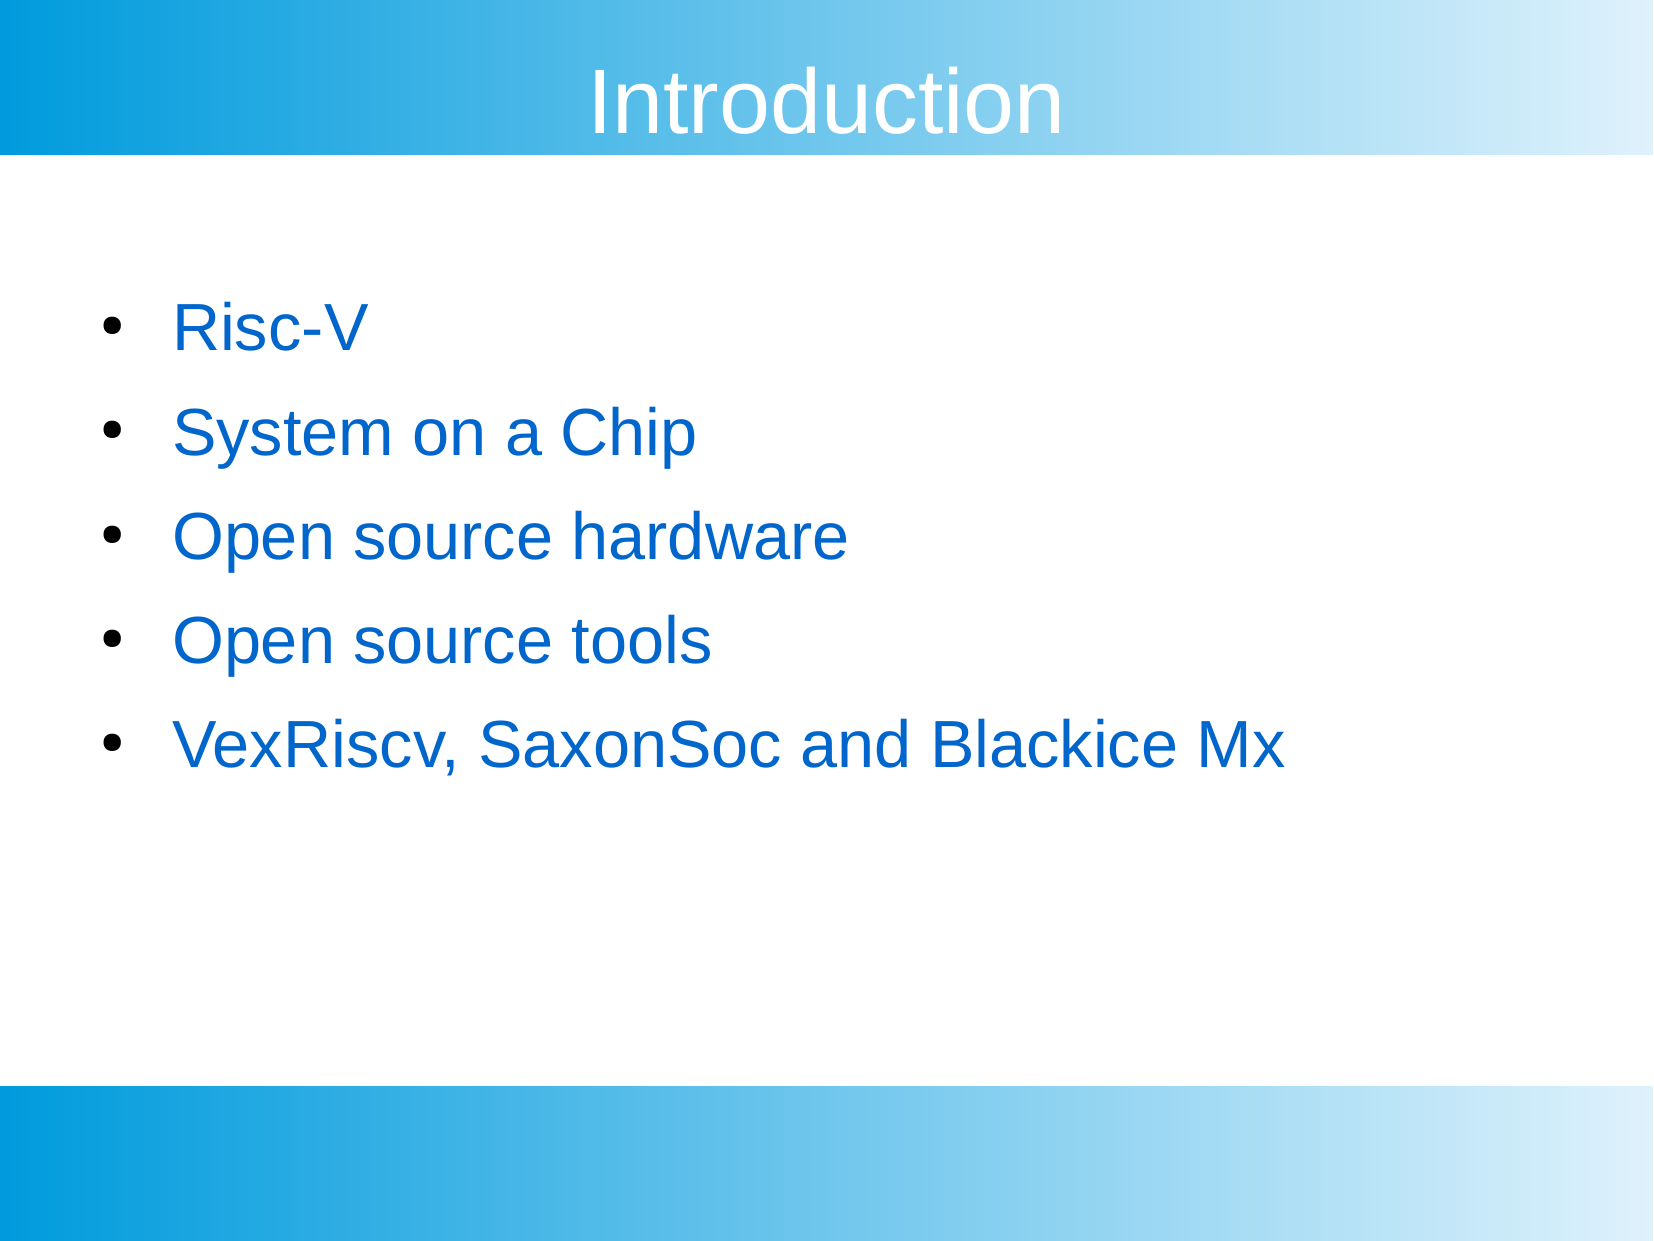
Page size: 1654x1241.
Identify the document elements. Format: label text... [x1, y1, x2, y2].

list Risc-V System on a Chip Open source hardware Open source tools VexRiscv, SaxonSoc and Blackice Mx [82, 290, 1571, 1010]
title Introduction [82, 49, 1571, 155]
